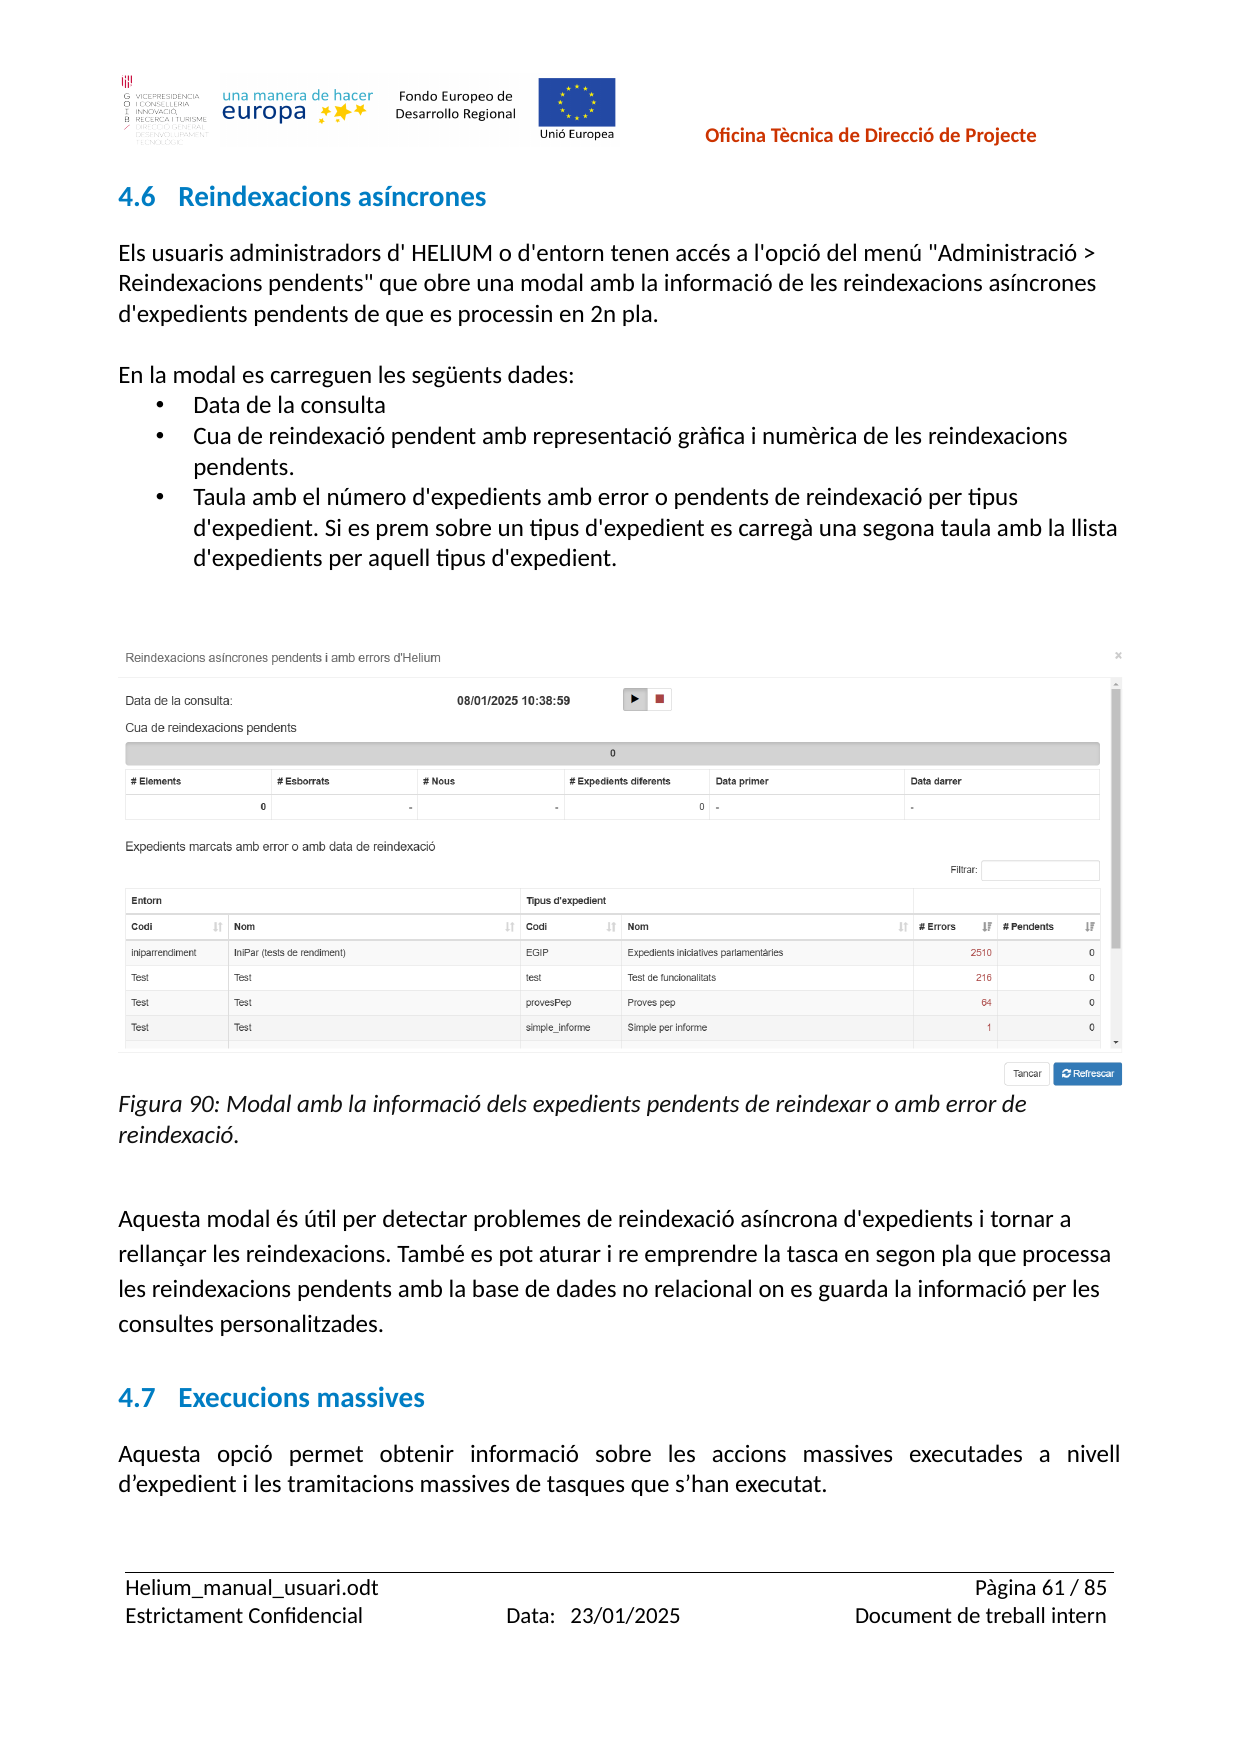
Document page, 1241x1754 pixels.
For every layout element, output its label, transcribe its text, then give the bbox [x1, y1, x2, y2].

text Els usuaris administradors d' HELIUM o d'entorn tenen accés a l'opció del menú "Administració > Reindexacions pendents" que obre una modal amb la informació de les reindexacions asíncrones d'expedients pendents de que es processin en 2n pla. [118, 237, 1122, 328]
text En la modal es carreguen les següents dades: [118, 359, 1122, 389]
picture [219, 73, 621, 147]
text Aquesta opció permet obtenir informació sobre les accions massives executades a nivell d’expedient i les tramitacions massives de tasques que s’han executat. [118, 1438, 1122, 1499]
list Data de la consulta [156, 389, 1122, 420]
text Aquesta modal és útil per detectar problemes de reindexació asíncrona d'expedients i tornar a rellançar les reindexacions. També es pot aturar i re emprendre la tasca en segon pla que processa les reindexacions pendents amb la base de dades no relacional on es guarda la informació per les consultes personalitzades. [118, 1203, 1122, 1339]
subtitle Execucions massives [118, 1379, 1122, 1414]
text Figura 90: Modal amb la informació dels expedients pendents de reindexar o amb error de reindexació. [118, 1089, 1122, 1149]
picture [118, 644, 1123, 1089]
picture [118, 73, 213, 147]
list Taula amb el número d'expedients amb error o pendents de reindexació per tipus d'expedient. Si es prem sobre un tipus d'expedient es carregà una segona taula amb la llista d'expedients per aquell tipus d'expedient. [156, 481, 1122, 573]
subtitle Reindexacions asíncrones [118, 178, 1122, 213]
list Cua de reindexació pendent amb representació gràfica i numèrica de les reindexacions pendents. [156, 420, 1122, 481]
